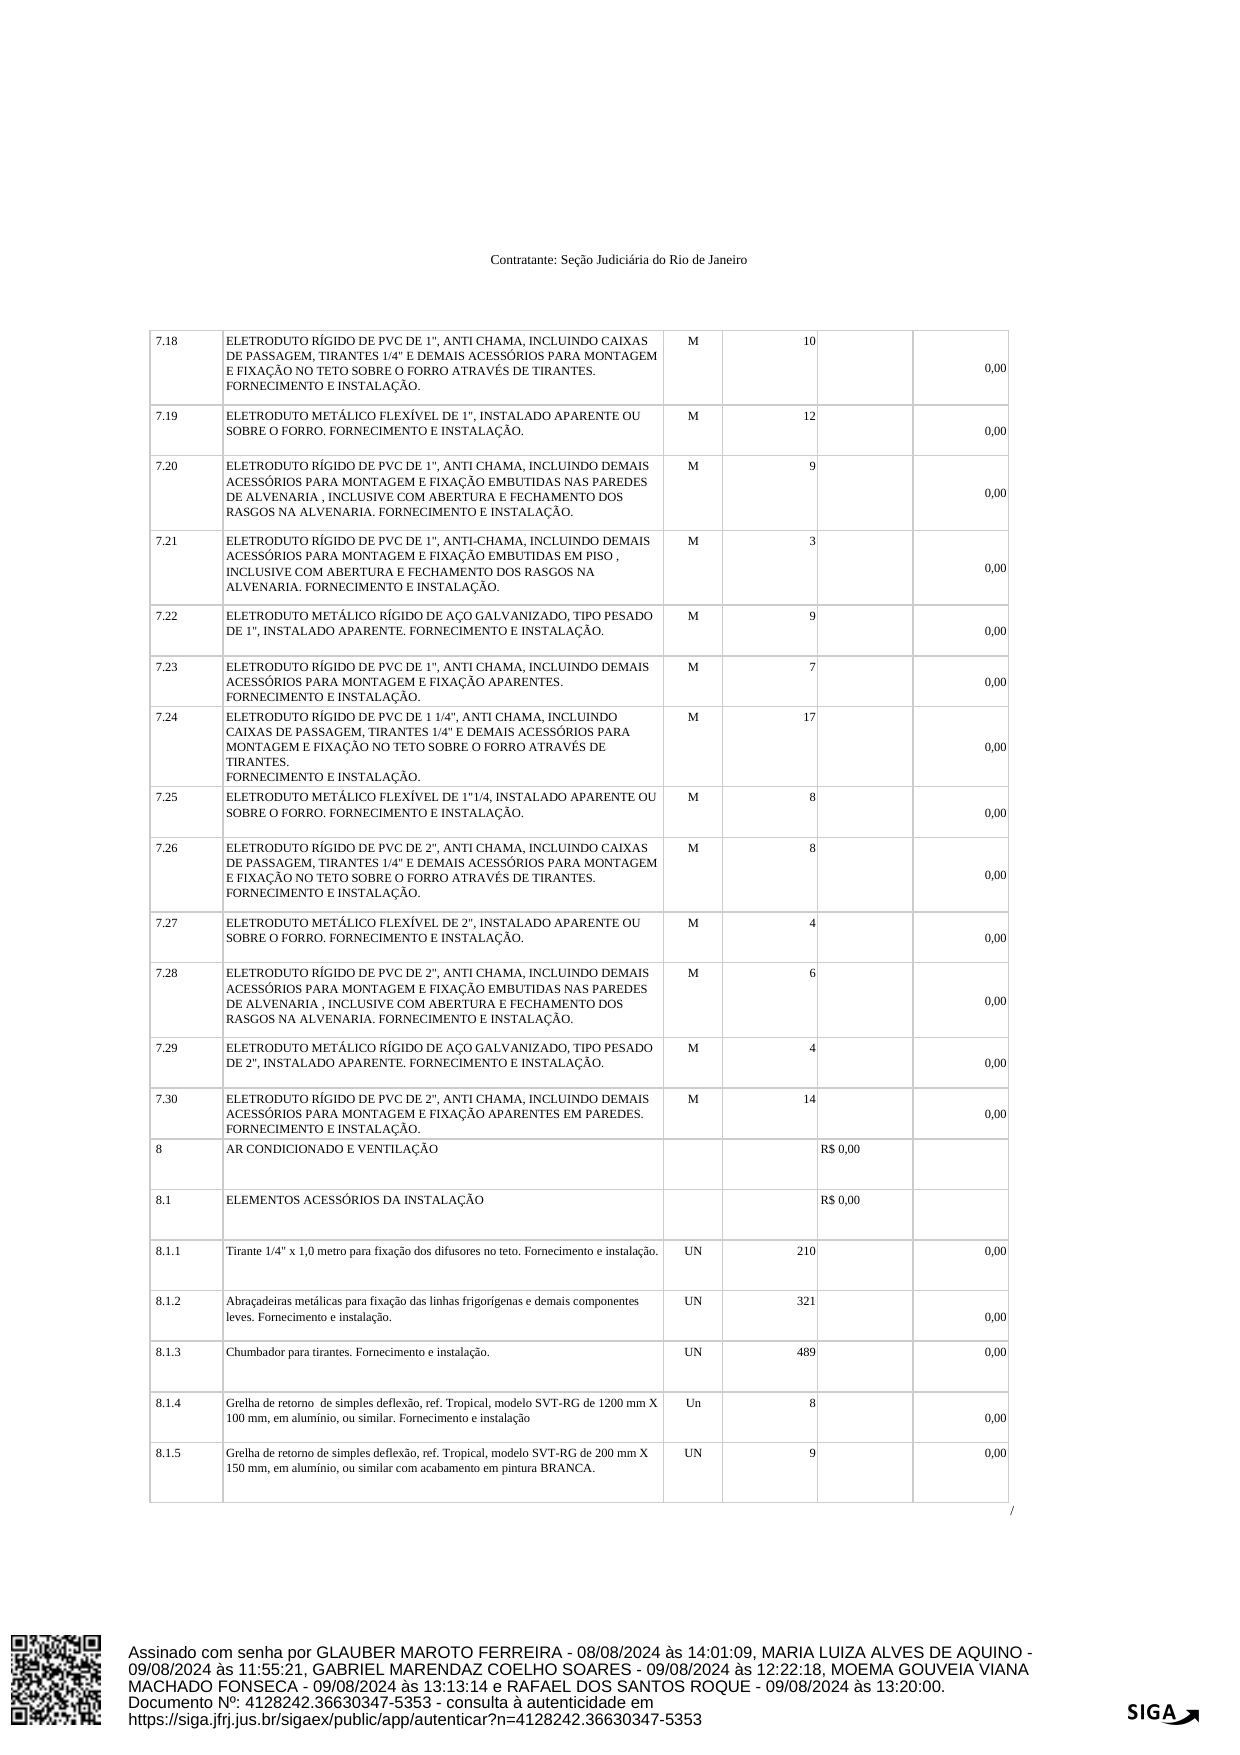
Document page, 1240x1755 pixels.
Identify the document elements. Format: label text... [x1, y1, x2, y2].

table_cell [818, 1342, 912, 1391]
table_cell 0,00 [914, 707, 1008, 786]
table_header 7.18 [151, 331, 222, 404]
table_cell 7.19 [151, 406, 222, 455]
table_cell ELETRODUTO RÍGIDO DE PVC DE 2", ANTI CHAMA, INCLUINDO DEMAIS ACESSÓRIOS PARA MONTAGEM E FIXAÇÃO EMBUTIDAS NAS PAREDES DE ALVENARIA , INCLUSIVE COM ABERTURA E FECHAMENTO DOS RASGOS NA ALVENARIA. FORNECIMENTO E INSTALAÇÃO. [224, 963, 663, 1037]
table_cell 12 [723, 406, 817, 455]
table_cell 8.1.3 [151, 1342, 222, 1391]
table_cell 4 [723, 913, 817, 962]
table_cell 0,00 [914, 838, 1008, 911]
table_cell [818, 606, 912, 655]
table_cell ELETRODUTO RÍGIDO DE PVC DE 1", ANTI CHAMA, INCLUINDO DEMAIS ACESSÓRIOS PARA MONTAGEM E FIXAÇÃO APARENTES. FORNECIMENTO E INSTALAÇÃO. [224, 657, 663, 706]
table_cell 0,00 [914, 406, 1008, 455]
table_header M [664, 331, 722, 404]
table_cell 8 [151, 1140, 222, 1188]
table_cell UN [664, 1241, 722, 1290]
table_cell M [664, 913, 722, 962]
table_cell 0,00 [914, 606, 1008, 655]
table_cell 0,00 [914, 531, 1008, 604]
table_cell M [664, 707, 722, 786]
table_cell 8.1.4 [151, 1393, 222, 1442]
table_cell 14 [723, 1089, 817, 1138]
table_cell 7.22 [151, 606, 222, 655]
table_cell 4 [723, 1038, 817, 1087]
table_cell M [664, 657, 722, 706]
table_cell 0,00 [914, 1443, 1008, 1501]
table_cell [818, 1038, 912, 1087]
table_cell ELETRODUTO METÁLICO RÍGIDO DE AÇO GALVANIZADO, TIPO PESADO DE 2", INSTALADO APARENTE. FORNECIMENTO E INSTALAÇÃO. [224, 1038, 663, 1087]
table_cell [914, 1190, 1008, 1239]
table_cell [818, 1241, 912, 1290]
table_cell Grelha de retorno de simples deflexão, ref. Tropical, modelo SVT-RG de 200 mm X 150 mm, em alumínio, ou similar com acabamento em pintura BRANCA. [224, 1443, 663, 1501]
table_cell UN [664, 1443, 722, 1501]
table_cell M [664, 606, 722, 655]
table_cell UN [664, 1291, 722, 1340]
table_cell [723, 1190, 817, 1239]
table_cell ELETRODUTO METÁLICO FLEXÍVEL DE 1", INSTALADO APARENTE OU SOBRE O FORRO. FORNECIMENTO E INSTALAÇÃO. [224, 406, 663, 455]
table_cell ELETRODUTO METÁLICO RÍGIDO DE AÇO GALVANIZADO, TIPO PESADO DE 1", INSTALADO APARENTE. FORNECIMENTO E INSTALAÇÃO. [224, 606, 663, 655]
table_cell M [664, 406, 722, 455]
table_cell UN [664, 1342, 722, 1391]
table_cell ELETRODUTO RÍGIDO DE PVC DE 1", ANTI CHAMA, INCLUINDO DEMAIS ACESSÓRIOS PARA MONTAGEM E FIXAÇÃO EMBUTIDAS NAS PAREDES DE ALVENARIA , INCLUSIVE COM ABERTURA E FECHAMENTO DOS RASGOS NA ALVENARIA. FORNECIMENTO E INSTALAÇÃO. [224, 456, 663, 529]
table_cell M [664, 531, 722, 604]
table_header 10 [723, 331, 817, 404]
table_cell 7.21 [151, 531, 222, 604]
table_cell 7.26 [151, 838, 222, 911]
table_cell 7.30 [151, 1089, 222, 1138]
table_cell 0,00 [914, 1342, 1008, 1391]
table_cell 9 [723, 456, 817, 529]
table_cell M [664, 456, 722, 529]
table_cell 7.20 [151, 456, 222, 529]
table_cell 6 [723, 963, 817, 1037]
table_cell [818, 1089, 912, 1138]
table_cell 0,00 [914, 1089, 1008, 1138]
table_cell 8 [723, 787, 817, 836]
table_cell 9 [723, 606, 817, 655]
table_cell [723, 1140, 817, 1188]
table_cell 0,00 [914, 456, 1008, 529]
table_cell 8.1.2 [151, 1291, 222, 1340]
table_cell M [664, 787, 722, 836]
table_cell 0,00 [914, 963, 1008, 1037]
table_cell [664, 1140, 722, 1188]
table_cell 7.23 [151, 657, 222, 706]
table_cell Tirante 1/4" x 1,0 metro para fixação dos difusores no teto. Fornecimento e instalação. [224, 1241, 663, 1290]
table_cell [818, 787, 912, 836]
table_cell 0,00 [914, 913, 1008, 962]
table_cell M [664, 1038, 722, 1087]
table_cell 321 [723, 1291, 817, 1340]
table_cell 489 [723, 1342, 817, 1391]
table_cell [818, 657, 912, 706]
table_cell [818, 1393, 912, 1442]
table_cell ELETRODUTO RÍGIDO DE PVC DE 2", ANTI CHAMA, INCLUINDO DEMAIS ACESSÓRIOS PARA MONTAGEM E FIXAÇÃO APARENTES EM PAREDES. FORNECIMENTO E INSTALAÇÃO. [224, 1089, 663, 1138]
table_cell ELEMENTOS ACESSÓRIOS DA INSTALAÇÃO [224, 1190, 663, 1239]
table_cell AR CONDICIONADO E VENTILAÇÃO [224, 1140, 663, 1188]
table_cell ELETRODUTO RÍGIDO DE PVC DE 1", ANTI-CHAMA, INCLUINDO DEMAIS ACESSÓRIOS PARA MONTAGEM E FIXAÇÃO EMBUTIDAS EM PISO , INCLUSIVE COM ABERTURA E FECHAMENTO DOS RASGOS NA ALVENARIA. FORNECIMENTO E INSTALAÇÃO. [224, 531, 663, 604]
table_cell [818, 406, 912, 455]
table_cell M [664, 1089, 722, 1138]
table_cell [818, 963, 912, 1037]
table_cell [818, 913, 912, 962]
table_cell ELETRODUTO RÍGIDO DE PVC DE 1 1/4", ANTI CHAMA, INCLUINDO CAIXAS DE PASSAGEM, TIRANTES 1/4" E DEMAIS ACESSÓRIOS PARA MONTAGEM E FIXAÇÃO NO TETO SOBRE O FORRO ATRAVÉS DE TIRANTES. FORNECIMENTO E INSTALAÇÃO. [224, 707, 663, 786]
table_cell [818, 1443, 912, 1501]
table_cell Abraçadeiras metálicas para fixação das linhas frigorígenas e demais componentes leves. Fornecimento e instalação. [224, 1291, 663, 1340]
table_cell ELETRODUTO METÁLICO FLEXÍVEL DE 2", INSTALADO APARENTE OU SOBRE O FORRO. FORNECIMENTO E INSTALAÇÃO. [224, 913, 663, 962]
table_cell 0,00 [914, 1241, 1008, 1290]
table_cell 0,00 [914, 787, 1008, 836]
table_header 0,00 [914, 331, 1008, 404]
table_cell 0,00 [914, 1393, 1008, 1442]
table_header ELETRODUTO RÍGIDO DE PVC DE 1", ANTI CHAMA, INCLUINDO CAIXAS DE PASSAGEM, TIRANTES 1/4" E DEMAIS ACESSÓRIOS PARA MONTAGEM E FIXAÇÃO NO TETO SOBRE O FORRO ATRAVÉS DE TIRANTES. FORNECIMENTO E INSTALAÇÃO. [224, 331, 663, 404]
table_cell 210 [723, 1241, 817, 1290]
table_cell 8.1 [151, 1190, 222, 1239]
table_cell 7.27 [151, 913, 222, 962]
table_cell [818, 531, 912, 604]
table_cell [818, 707, 912, 786]
table_cell Un [664, 1393, 722, 1442]
table_cell [914, 1140, 1008, 1188]
table_cell 17 [723, 707, 817, 786]
table_cell 7.24 [151, 707, 222, 786]
table_cell ELETRODUTO METÁLICO FLEXÍVEL DE 1"1/4, INSTALADO APARENTE OU SOBRE O FORRO. FORNECIMENTO E INSTALAÇÃO. [224, 787, 663, 836]
table_cell [818, 1291, 912, 1340]
table_cell 9 [723, 1443, 817, 1501]
table_cell R$ 0,00 [818, 1140, 912, 1188]
table_cell 7.25 [151, 787, 222, 836]
table_cell 0,00 [914, 1038, 1008, 1087]
table_cell M [664, 963, 722, 1037]
table_cell 7.29 [151, 1038, 222, 1087]
table_cell 7 [723, 657, 817, 706]
table_cell 3 [723, 531, 817, 604]
table_cell M [664, 838, 722, 911]
table_cell 8 [723, 838, 817, 911]
table_cell [664, 1190, 722, 1239]
table_cell Grelha de retorno de simples deflexão, ref. Tropical, modelo SVT-RG de 1200 mm X 100 mm, em alumínio, ou similar. Fornecimento e instalação [224, 1393, 663, 1442]
table_cell [818, 456, 912, 529]
table_cell R$ 0,00 [818, 1190, 912, 1239]
table_cell 8 [723, 1393, 817, 1442]
table_header [818, 331, 912, 404]
table_cell 8.1.5 [151, 1443, 222, 1501]
table_cell Chumbador para tirantes. Fornecimento e instalação. [224, 1342, 663, 1391]
table_cell 0,00 [914, 657, 1008, 706]
table_cell 0,00 [914, 1291, 1008, 1340]
table_cell 7.28 [151, 963, 222, 1037]
table_cell ELETRODUTO RÍGIDO DE PVC DE 2", ANTI CHAMA, INCLUINDO CAIXAS DE PASSAGEM, TIRANTES 1/4" E DEMAIS ACESSÓRIOS PARA MONTAGEM E FIXAÇÃO NO TETO SOBRE O FORRO ATRAVÉS DE TIRANTES. FORNECIMENTO E INSTALAÇÃO. [224, 838, 663, 911]
table_cell 8.1.1 [151, 1241, 222, 1290]
table_cell [818, 838, 912, 911]
